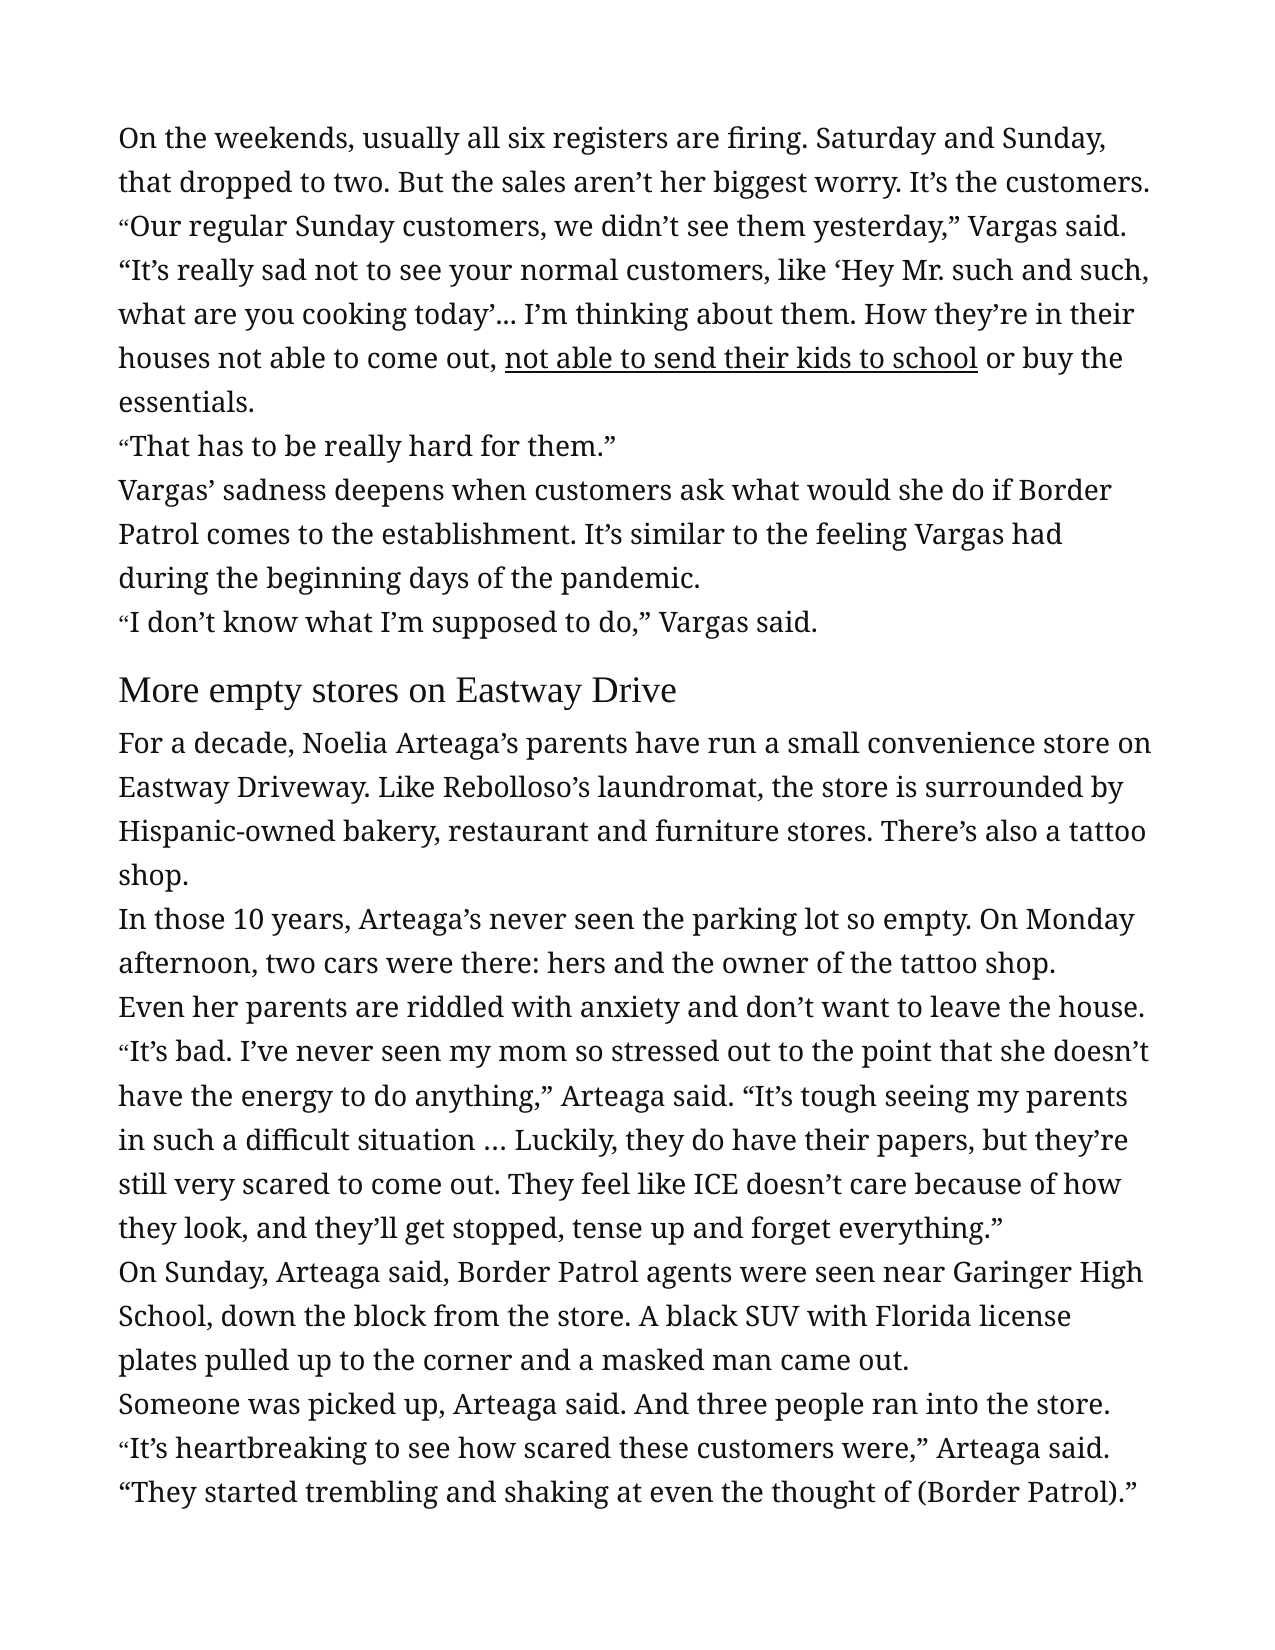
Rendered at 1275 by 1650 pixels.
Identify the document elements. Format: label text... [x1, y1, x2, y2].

text Vargas’ sadness deepens when customers ask what would she do if Border Patrol comes to the establishment. It’s similar to the feeling Vargas had during the beginning days of the pandemic. [118, 471, 1157, 597]
text Someone was picked up, Arteaga said. And three people ran into the store. [118, 1384, 1157, 1423]
text “Our regular Sunday customers, we didn’t see them yesterday,” Vargas said. “It’s really sad not to see your normal customers, like ‘Hey Mr. such and such, what are you cooking today’... I’m thinking about them. How they’re in their houses not able to come out, not able to send their kids to school or buy the essentials. [118, 206, 1157, 421]
text For a decade, Noelia Arteaga’s parents have run a small convenience store on Eastway Driveway. Like Rebolloso’s laundromat, the store is surrounded by Hispanic-owned bakery, restaurant and furniture stores. There’s also a tattoo shop. [118, 723, 1157, 894]
text “It’s heartbreaking to see how scared these customers were,” Arteaga said. “They started trembling and shaking at even the thought of (Border Patrol).” [118, 1428, 1157, 1511]
text Even her parents are riddled with anxiety and don’t want to leave the house. [118, 988, 1157, 1026]
text “That has to be really hard for them.” [118, 427, 1157, 465]
text “It’s bad. I’ve never seen my mom so stressed out to the point that she doesn’t have the energy to do anything,” Arteaga said. “It’s tough seeing my parents in such a difficult situation … Luckily, they do have their papers, but they’re still very scared to come out. They feel like ICE doesn’t care because of how they look, and they’ll get stopped, tense up and forget everything.” [118, 1032, 1157, 1246]
text On Sunday, Arteaga said, Border Patrol agents were seen near Garinger High School, down the block from the store. A black SUV with Florida license plates pulled up to the corner and a masked man came out. [118, 1252, 1157, 1378]
text “I don’t know what I’m supposed to do,” Vargas said. [118, 603, 1157, 641]
text On the weekends, usually all six registers are firing. Saturday and Sunday, that dropped to two. But the sales aren’t her biggest worry. It’s the customers. [118, 118, 1157, 201]
text In those 10 years, Arteaga’s never seen the parking lot so empty. On Monday afternoon, two cars were there: hers and the owner of the tattoo shop. [118, 899, 1157, 982]
subtitle More empty stores on Eastway Drive [118, 668, 1157, 711]
